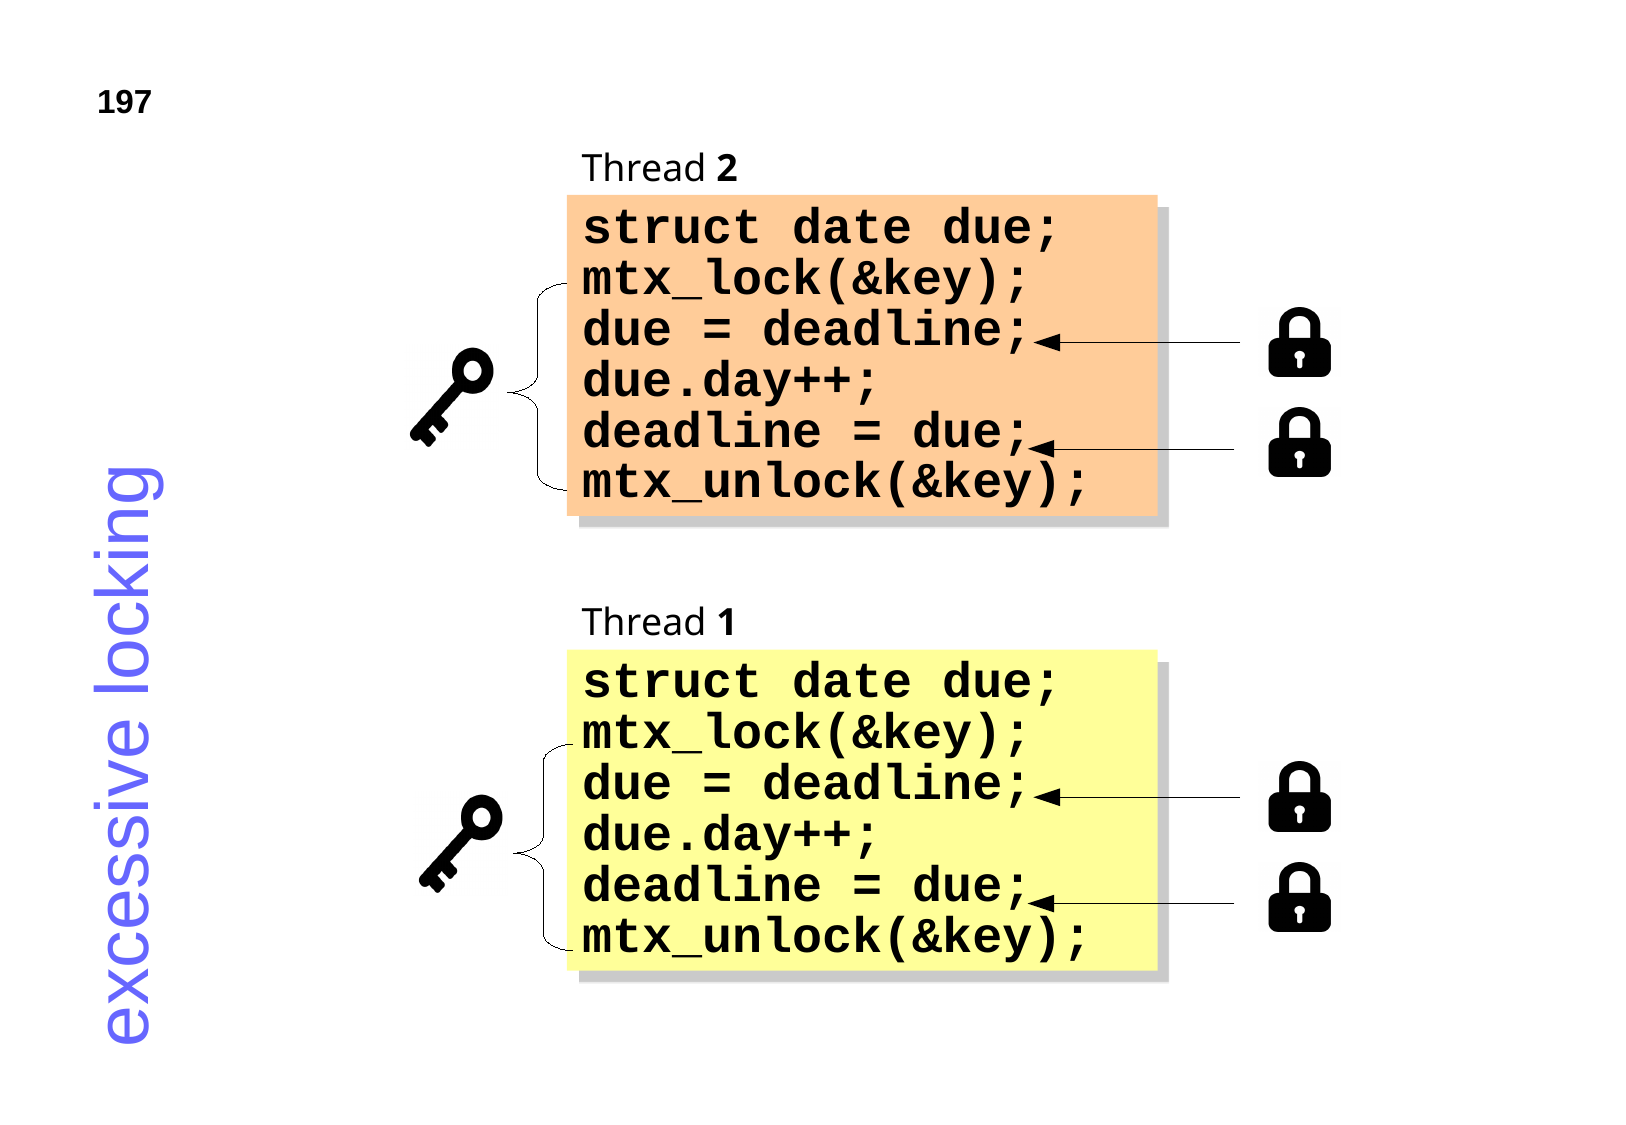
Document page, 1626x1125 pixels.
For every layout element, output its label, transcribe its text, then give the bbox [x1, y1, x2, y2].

text_box Thread 1 [566, 590, 881, 649]
text_box struct date due; mtx_lock(&key); due = deadline; due.day++; deadline = due; mtx_unlock(&key); [566, 194, 1158, 516]
picture [1258, 307, 1341, 377]
picture [1258, 862, 1341, 932]
text_box struct date due; mtx_lock(&key); due = deadline; due.day++; deadline = due; mtx_unlock(&key); [566, 649, 1158, 971]
picture [1258, 407, 1341, 477]
title excessive locking [21, 29, 217, 1063]
picture [404, 344, 499, 450]
picture [1258, 761, 1341, 832]
picture [413, 791, 508, 897]
text_box Thread 2 [566, 135, 881, 194]
